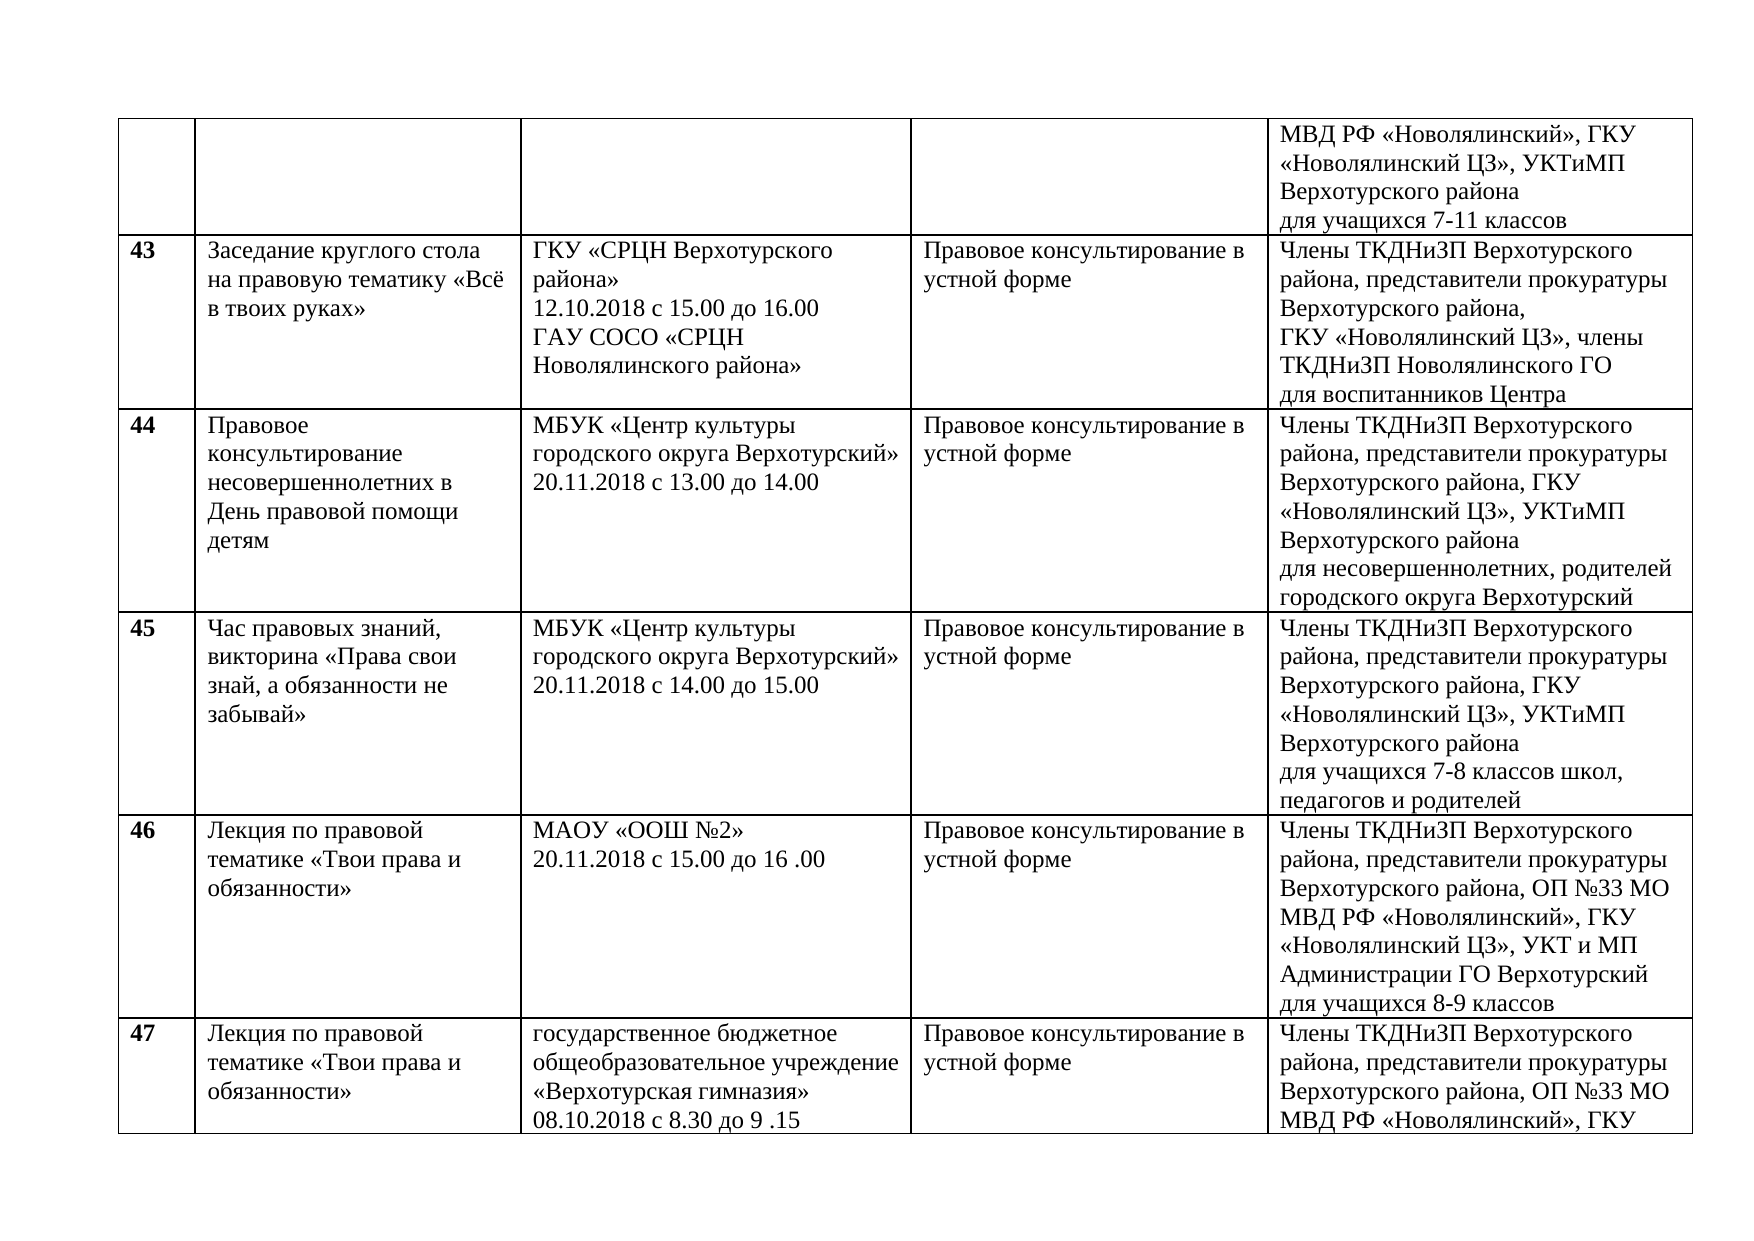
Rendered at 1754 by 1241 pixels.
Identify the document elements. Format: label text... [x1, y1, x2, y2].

table_cell Правовое консультирование в устной форме [912, 613, 1267, 814]
table_cell Правовое консультирование в устной форме [912, 236, 1267, 408]
table_cell 46 [119, 816, 194, 1017]
table_cell 45 [119, 613, 194, 814]
table_cell Правовое консультирование в устной форме [912, 816, 1267, 1017]
table_cell МАОУ «ООШ №2» 20.11.2018 с 15.00 до 16 .00 [522, 816, 910, 1017]
table_cell Правовое консультирование в устной форме [912, 1019, 1267, 1133]
table_cell 47 [119, 1019, 194, 1133]
table_cell Члены ТКДНиЗП Верхотурского района, представители прокуратуры Верхотурского района, ОП №33 МО МВД РФ «Новолялинский», ГКУ «Новолялинский ЦЗ», УКТ и МП Администрации ГО Верхотурский для учащихся 8-9 классов [1269, 816, 1692, 1017]
table_cell [912, 119, 1267, 234]
table_cell МВД РФ «Новолялинский», ГКУ «Новолялинский ЦЗ», УКТиМП Верхотурского района для учащихся 7-11 классов [1269, 119, 1692, 234]
table_cell ГКУ «СРЦН Верхотурского района» 12.10.2018 с 15.00 до 16.00 ГАУ СОСО «СРЦН Новолялинского района» [522, 236, 910, 408]
table_cell Правовое консультирование в устной форме [912, 410, 1267, 611]
table_cell Члены ТКДНиЗП Верхотурского района, представители прокуратуры Верхотурского района, ГКУ «Новолялинский ЦЗ», УКТиМП Верхотурского района для несовершеннолетних, родителей городского округа Верхотурский [1269, 410, 1692, 611]
table_cell Час правовых знаний, викторина «Права свои знай, а обязанности не забывай» [196, 613, 520, 814]
table_cell Члены ТКДНиЗП Верхотурского района, представители прокуратуры Верхотурского района, ГКУ «Новолялинский ЦЗ», члены ТКДНиЗП Новолялинского ГО для воспитанников Центра [1269, 236, 1692, 408]
table_cell Правовое консультирование несовершеннолетних в День правовой помощи детям [196, 410, 520, 611]
table_cell государственное бюджетное общеобразовательное учреждение «Верхотурская гимназия» 08.10.2018 с 8.30 до 9 .15 [522, 1019, 910, 1133]
table_cell Члены ТКДНиЗП Верхотурского района, представители прокуратуры Верхотурского района, ОП №33 МО МВД РФ «Новолялинский», ГКУ [1269, 1019, 1692, 1133]
table_cell [522, 119, 910, 234]
table_cell [119, 119, 194, 234]
table_cell Лекция по правовой тематике «Твои права и обязанности» [196, 816, 520, 1017]
table_cell Члены ТКДНиЗП Верхотурского района, представители прокуратуры Верхотурского района, ГКУ «Новолялинский ЦЗ», УКТиМП Верхотурского района для учащихся 7-8 классов школ, педагогов и родителей [1269, 613, 1692, 814]
table_cell 44 [119, 410, 194, 611]
table_cell [196, 119, 520, 234]
table_cell Заседание круглого стола на правовую тематику «Всё в твоих руках» [196, 236, 520, 408]
table_cell Лекция по правовой тематике «Твои права и обязанности» [196, 1019, 520, 1133]
table_cell МБУК «Центр культуры городского округа Верхотурский» 20.11.2018 с 14.00 до 15.00 [522, 613, 910, 814]
table_cell МБУК «Центр культуры городского округа Верхотурский» 20.11.2018 с 13.00 до 14.00 [522, 410, 910, 611]
table_cell 43 [119, 236, 194, 408]
